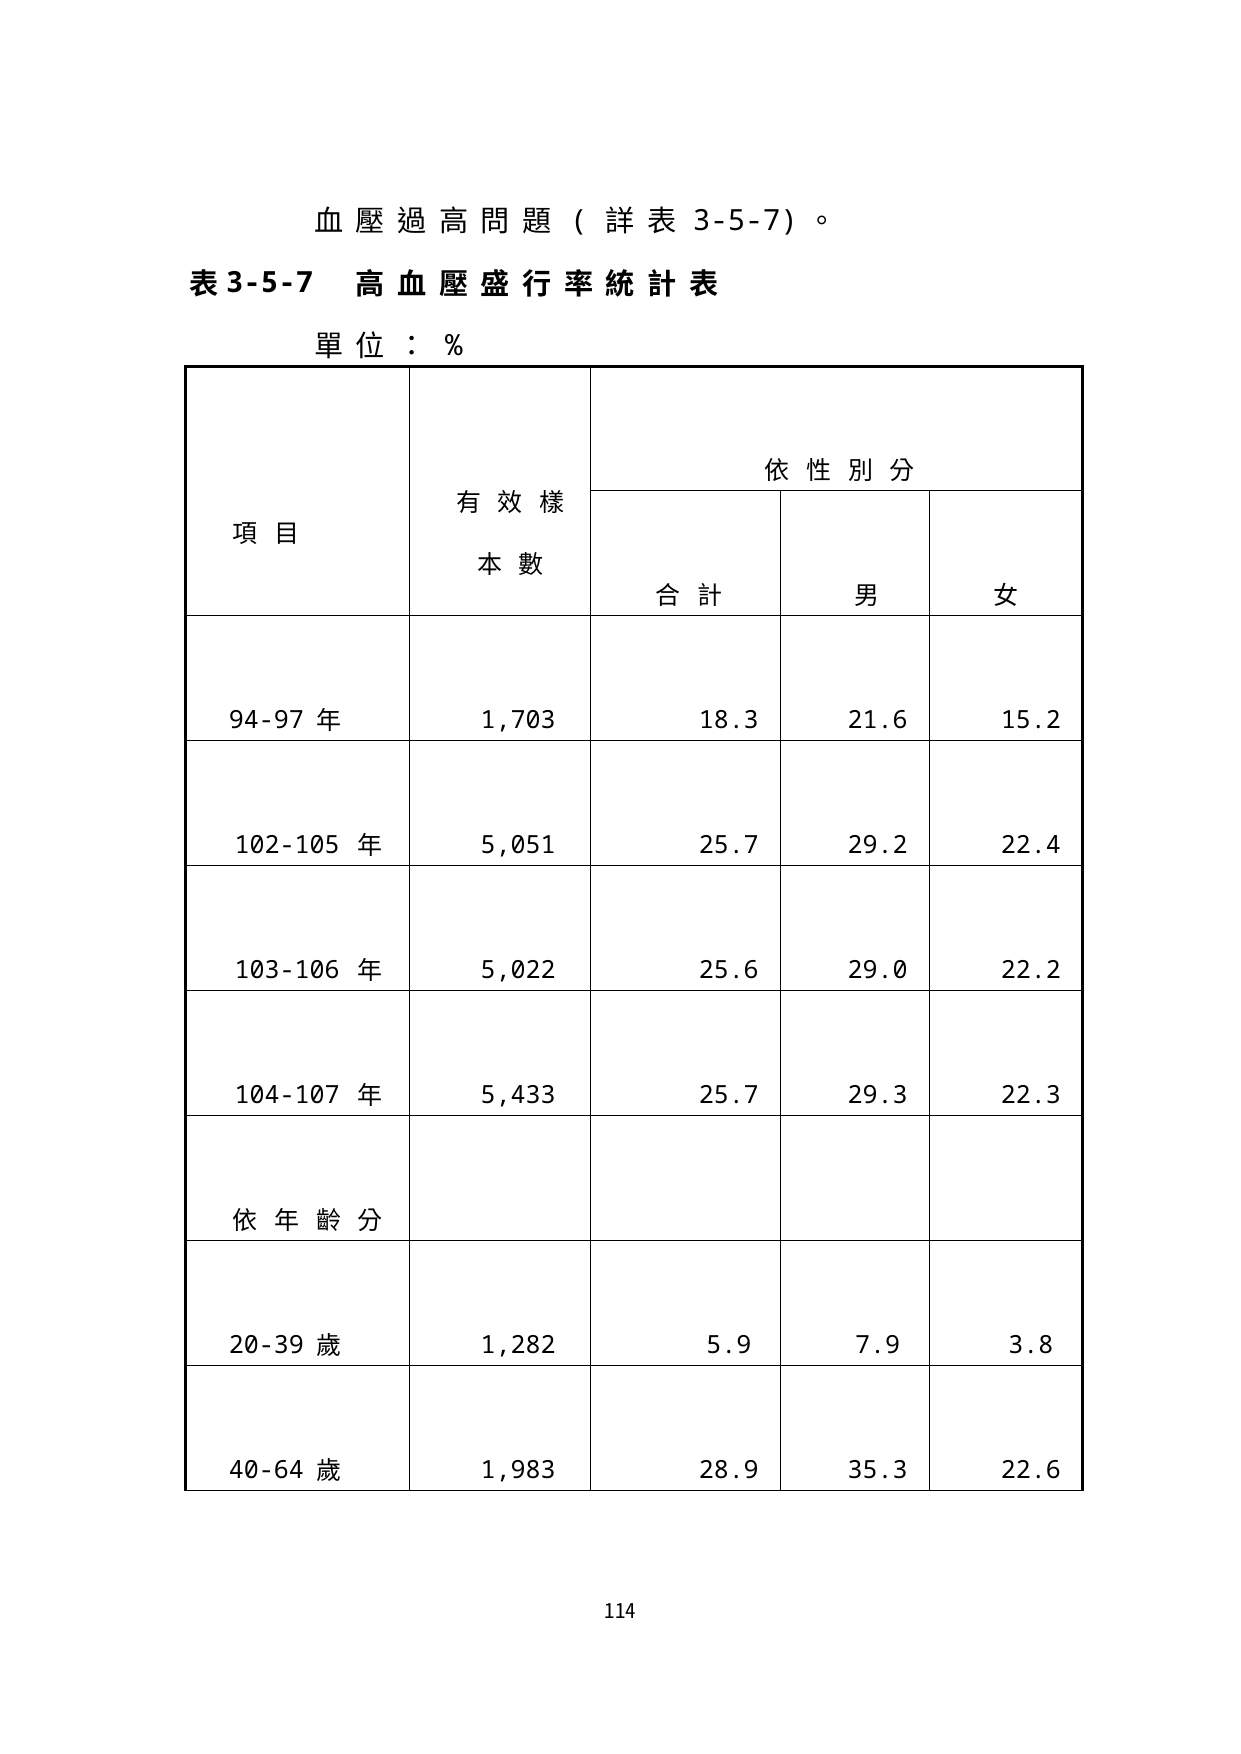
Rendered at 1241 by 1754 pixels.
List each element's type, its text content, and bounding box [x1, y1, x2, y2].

table_cell 5.9 [591, 1241, 780, 1365]
text 表3-5-7 高血壓盛行率統計表 單位：% [183, 240, 1058, 365]
table_cell 依年齡分 [187, 1116, 409, 1240]
table_cell 18.3 [591, 616, 780, 740]
table_cell 29.0 [781, 866, 929, 990]
table_cell 5,022 [410, 866, 590, 990]
table_cell 1,983 [410, 1366, 590, 1490]
table_cell 22.4 [930, 741, 1081, 865]
table_cell 20-39歲 [187, 1241, 409, 1365]
table_cell 94-97年 [187, 616, 409, 740]
table_cell [591, 1116, 780, 1240]
table_cell 21.6 [781, 616, 929, 740]
table_cell 22.3 [930, 991, 1081, 1115]
table_cell [781, 1116, 929, 1240]
table_cell 3.8 [930, 1241, 1081, 1365]
table_cell 合計 [591, 491, 780, 615]
table_cell 1,703 [410, 616, 590, 740]
table_cell 102-105年 [187, 741, 409, 865]
table_cell 22.2 [930, 866, 1081, 990]
table_cell 25.7 [591, 741, 780, 865]
table_cell 40-64歲 [187, 1366, 409, 1490]
text 血壓過高問題(詳表3-5-7)。 [271, 177, 1058, 240]
table_cell 28.9 [591, 1366, 780, 1490]
table_cell 104-107年 [187, 991, 409, 1115]
table_cell 5,051 [410, 741, 590, 865]
table_cell 15.2 [930, 616, 1081, 740]
table_cell 7.9 [781, 1241, 929, 1365]
table_cell 22.6 [930, 1366, 1081, 1490]
table_cell 103-106年 [187, 866, 409, 990]
table_cell 5,433 [410, 991, 590, 1115]
table_cell 25.7 [591, 991, 780, 1115]
table_cell 29.2 [781, 741, 929, 865]
table_cell 35.3 [781, 1366, 929, 1490]
table_cell 29.3 [781, 991, 929, 1115]
table_cell 女 [930, 491, 1081, 615]
table_header 有效樣本數 [410, 368, 590, 615]
table_cell [930, 1116, 1081, 1240]
table_header 項目 [187, 368, 409, 615]
table_header 依性別分 [591, 368, 1081, 490]
table_cell 男 [781, 491, 929, 615]
table_cell 25.6 [591, 866, 780, 990]
table_cell 1,282 [410, 1241, 590, 1365]
table_cell [410, 1116, 590, 1240]
